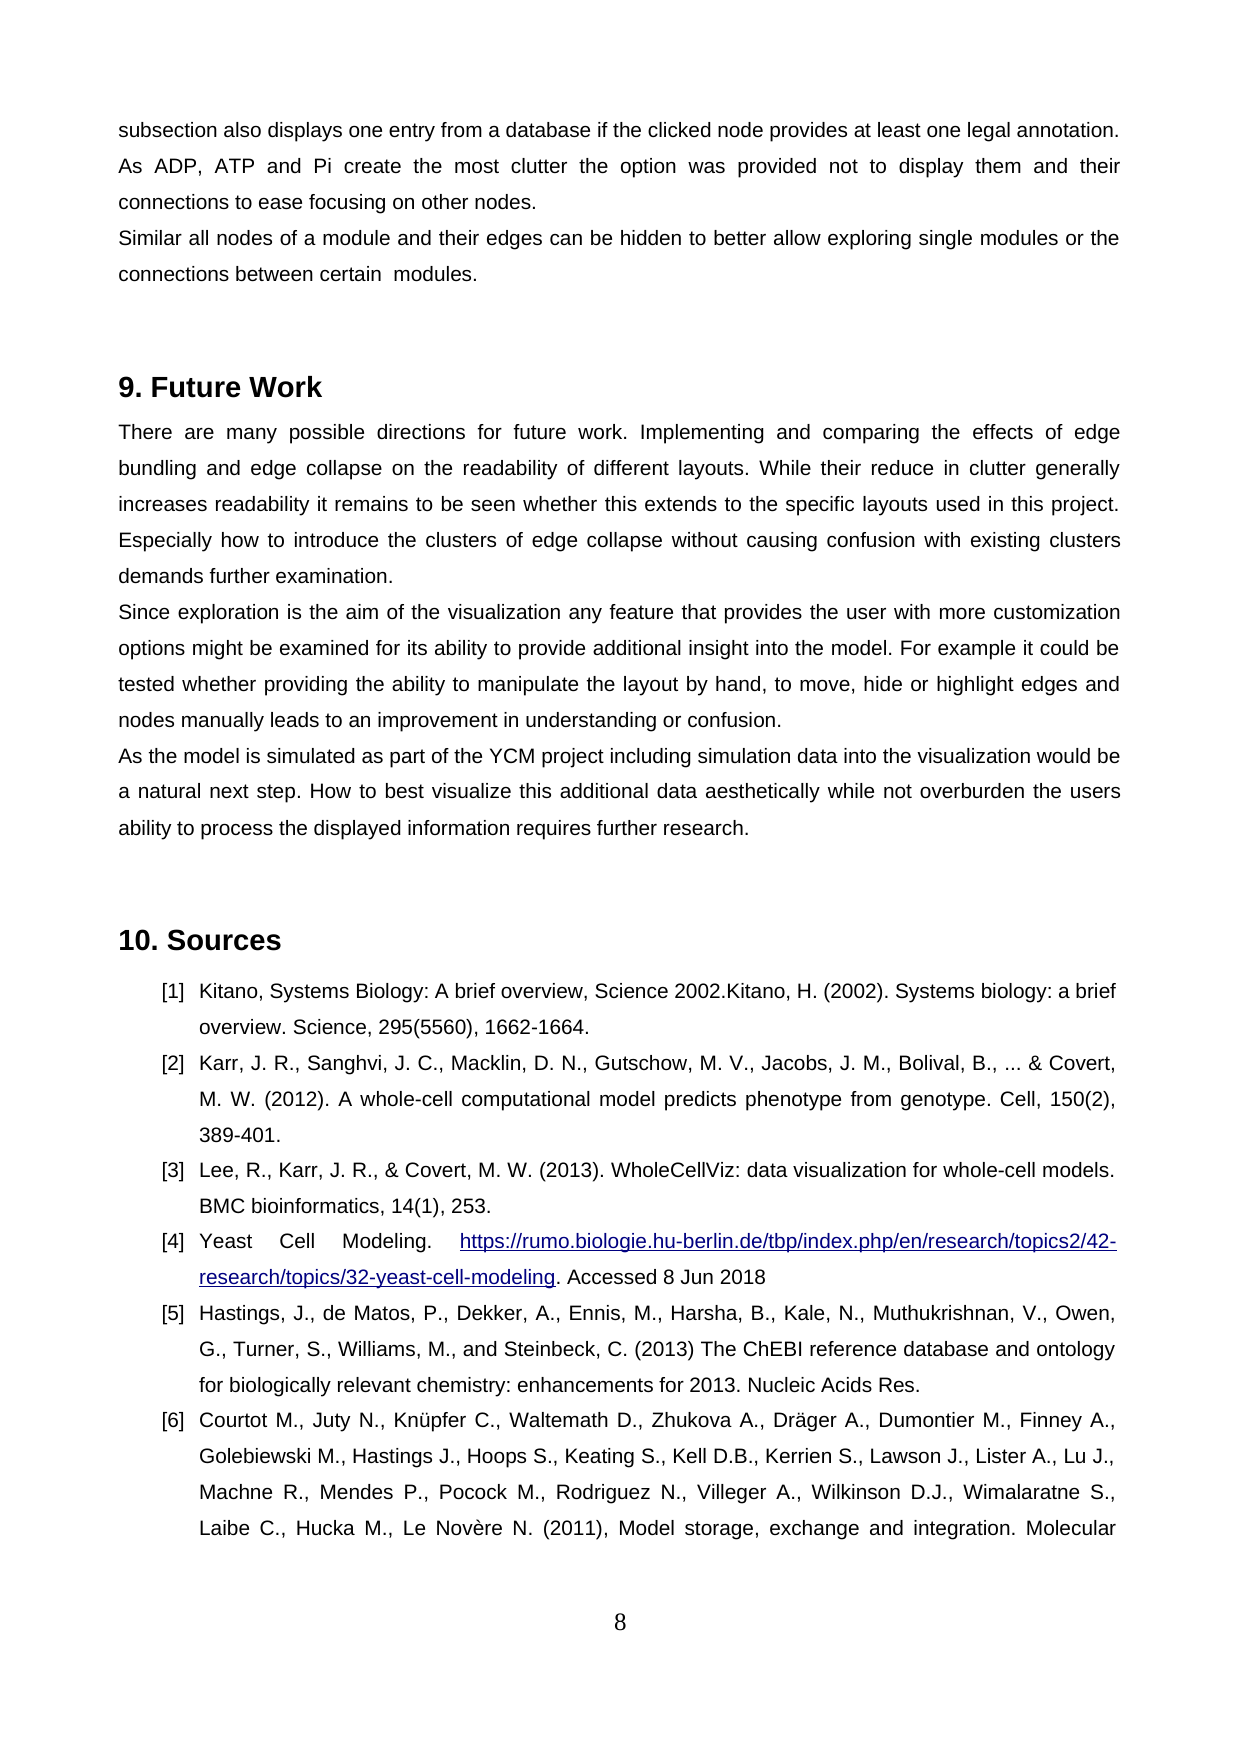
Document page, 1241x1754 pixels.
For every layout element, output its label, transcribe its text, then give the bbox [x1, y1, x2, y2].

table_cell Hastings, J., de Matos, P., Dekker, A., Ennis, M., Harsha, B., Kale, N., Muthukrishnan, V., Owen, G., Turner, S., Williams, M., and Steinbeck, C. (2013) The ChEBI reference database and ontology for biologically relevant chemistry: enhancements for 2013. Nucleic Acids Res. [118, 1295, 1123, 1402]
text As the model is simulated as part of the YCM project including simulation data into the visualization would be a natural next step. How to best visualize this additional data aesthetically while not overburden the users ability to process the displayed information requires further research. [118, 743, 1122, 839]
text Since exploration is the aim of the visualization any feature that provides the user with more customization options might be examined for its ability to provide additional insight into the model. For example it could be tested whether providing the ability to manipulate the layout by hand, to move, hide or highlight edges and nodes manually leads to an improvement in understanding or confusion. [118, 600, 1122, 731]
text 10. Sources [118, 923, 1122, 957]
table_cell Courtot M., Juty N., Knüpfer C., Waltemath D., Zhukova A., Dräger A., Dumontier M., Finney A., Golebiewski M., Hastings J., Hoops S., Keating S., Kell D.B., Kerrien S., Lawson J., Lister A., Lu J., Machne R., Mendes P., Pocock M., Rodriguez N., Villeger A., Wilkinson D.J., Wimalaratne S., Laibe C., Hucka M., Le Novère N. (2011), Model storage, exchange and integration. Molecular [118, 1402, 1123, 1545]
text subsection also displays one entry from a database if the clicked node provides at least one legal annotation. [118, 118, 1122, 142]
text There are many possible directions for future work. Implementing and comparing the effects of edge bundling and edge collapse on the readability of different layouts. While their reduce in clutter generally increases readability it remains to be seen whether this extends to the specific layouts used in this project. Especially how to introduce the clusters of edge collapse without causing confusion with existing clusters demands further examination. [118, 420, 1122, 588]
table_cell Yeast Cell Modeling. https://rumo.biologie.hu-berlin.de/tbp/index.php/en/research/topics2/42-research/topics/32-yeast-cell-modeling. Accessed 8 Jun 2018 [118, 1224, 1123, 1295]
table_cell Lee, R., Karr, J. R., & Covert, M. W. (2013). WholeCellViz: data visualization for whole-cell models. BMC bioinformatics, 14(1), 253. [118, 1152, 1123, 1223]
table_cell Karr, J. R., Sanghvi, J. C., Macklin, D. N., Gutschow, M. V., Jacobs, J. M., Bolival, B., ... & Covert, M. W. (2012). A whole-cell computational model predicts phenotype from genotype. Cell, 150(2), 389-401. [118, 1045, 1123, 1152]
table_header Kitano, Systems Biology: A brief overview, Science 2002.Kitano, H. (2002). Systems biology: a brief overview. Science, 295(5560), 1662-1664. [118, 974, 1123, 1045]
text Similar all nodes of a module and their edges can be hidden to better allow exploring single modules or the connections between certain modules. [118, 226, 1122, 286]
text As ADP, ATP and Pi create the most clutter the option was provided not to display them and their connections to ease focusing on other nodes. [118, 154, 1122, 214]
text 9. Future Work [118, 370, 1122, 403]
